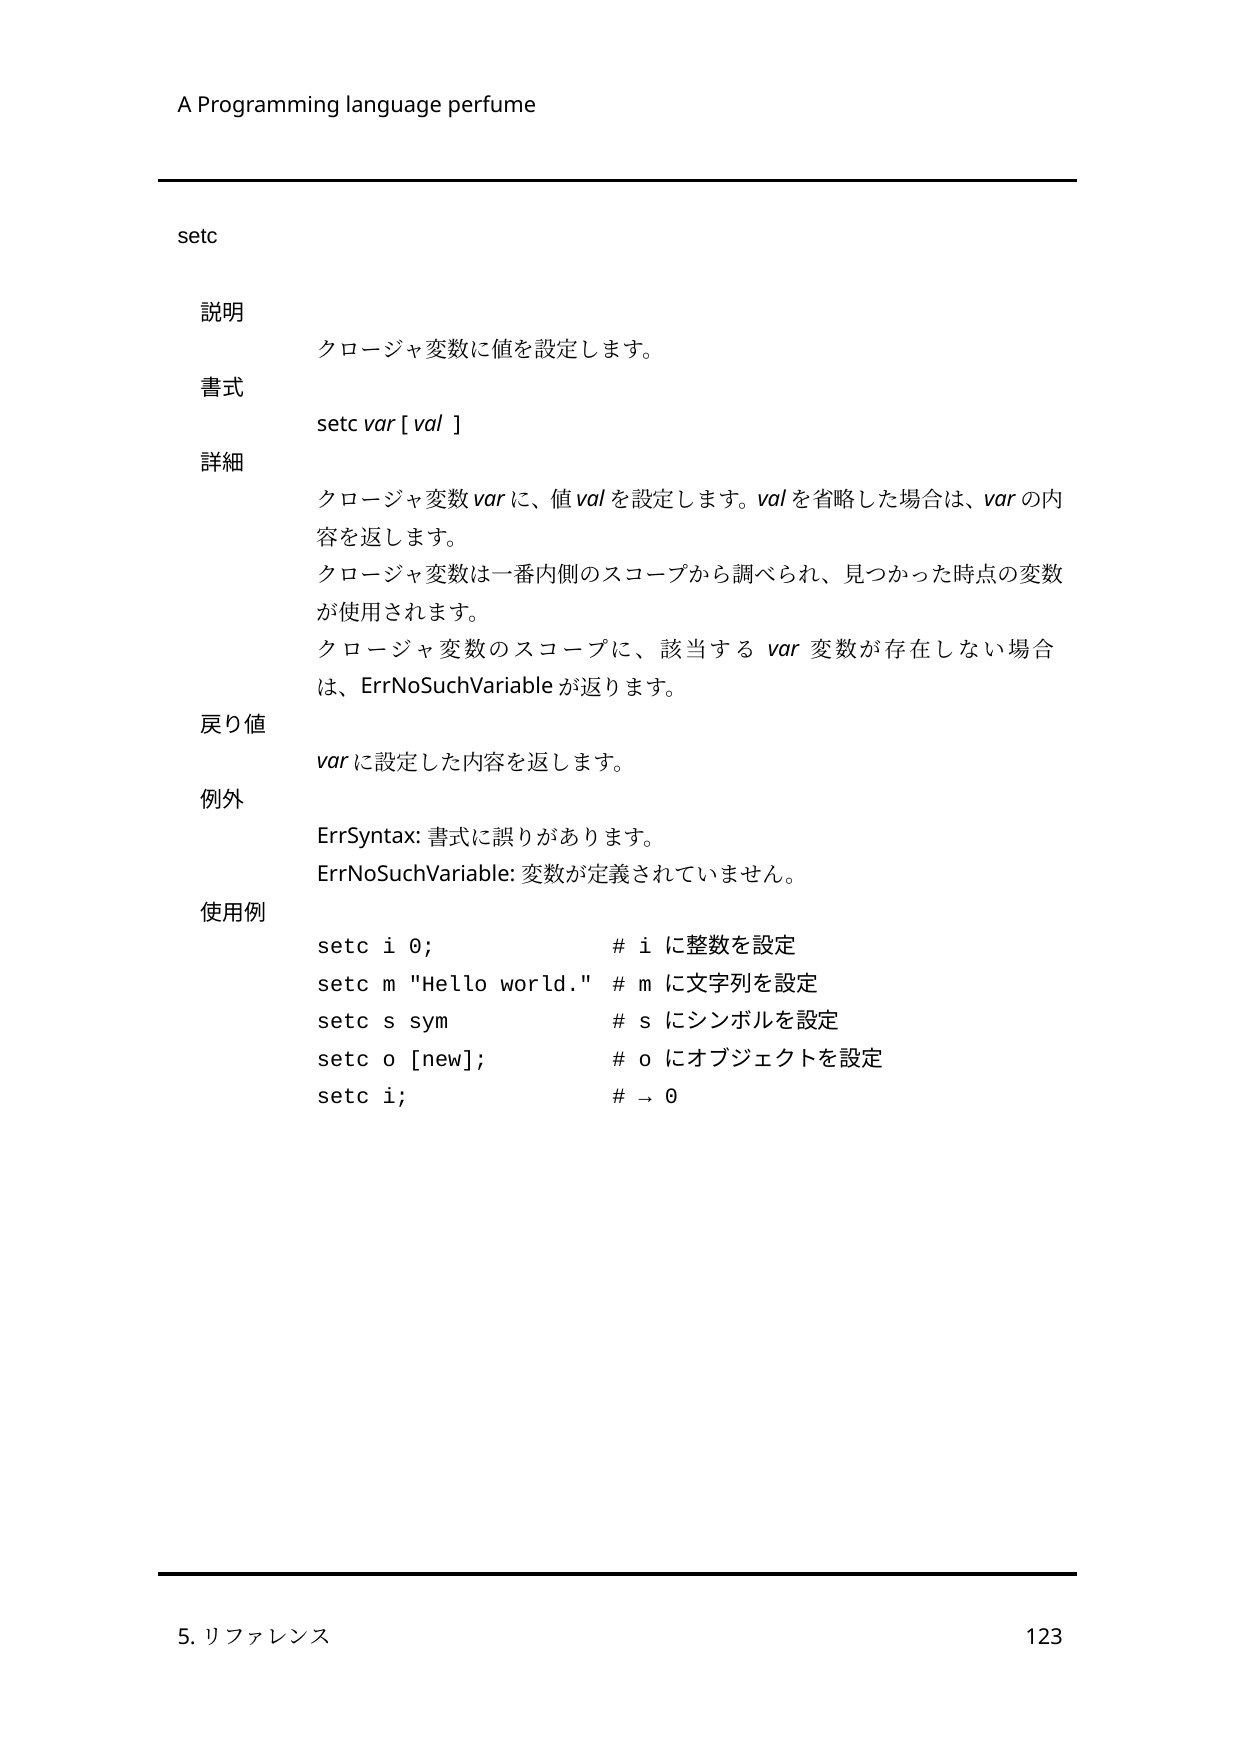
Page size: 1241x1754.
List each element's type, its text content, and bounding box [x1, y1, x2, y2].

table_cell 例外 [200, 779, 317, 892]
table_cell 書式 [200, 367, 317, 442]
table_cell 戻り値 [200, 704, 317, 779]
table_header 説明 [200, 292, 317, 367]
table_cell ErrSyntax: 書式に誤りがあります。 ErrNoSuchVariable: 変数が定義されていません。 [317, 779, 1063, 892]
table_cell クロージャ変数varに、値valを設定します。valを省略した場合は、varの内容を返します。 クロージャ変数は一番内側のスコープから調べられ、見つかった時点の変数が使用されます。 クロージャ変数のスコープに、該当する var 変数が存在しない場合は、ErrNoSuchVariableが返ります。 [317, 442, 1063, 704]
subtitle setc [177, 217, 1063, 254]
table_cell 使用例 [200, 892, 317, 1117]
table_header クロージャ変数に値を設定します。 [317, 292, 1063, 367]
table_cell setc var [ val ] [317, 367, 1063, 442]
table_cell varに設定した内容を返します。 [317, 704, 1063, 779]
table_cell 詳細 [200, 442, 317, 704]
table_cell setc i 0; # i に整数を設定 setc m "Hello world." # m に文字列を設定 setc s sym # s にシンボルを設定 setc o [new]; # o にオブジェクトを設定 setc i; # → 0 [317, 892, 1063, 1117]
